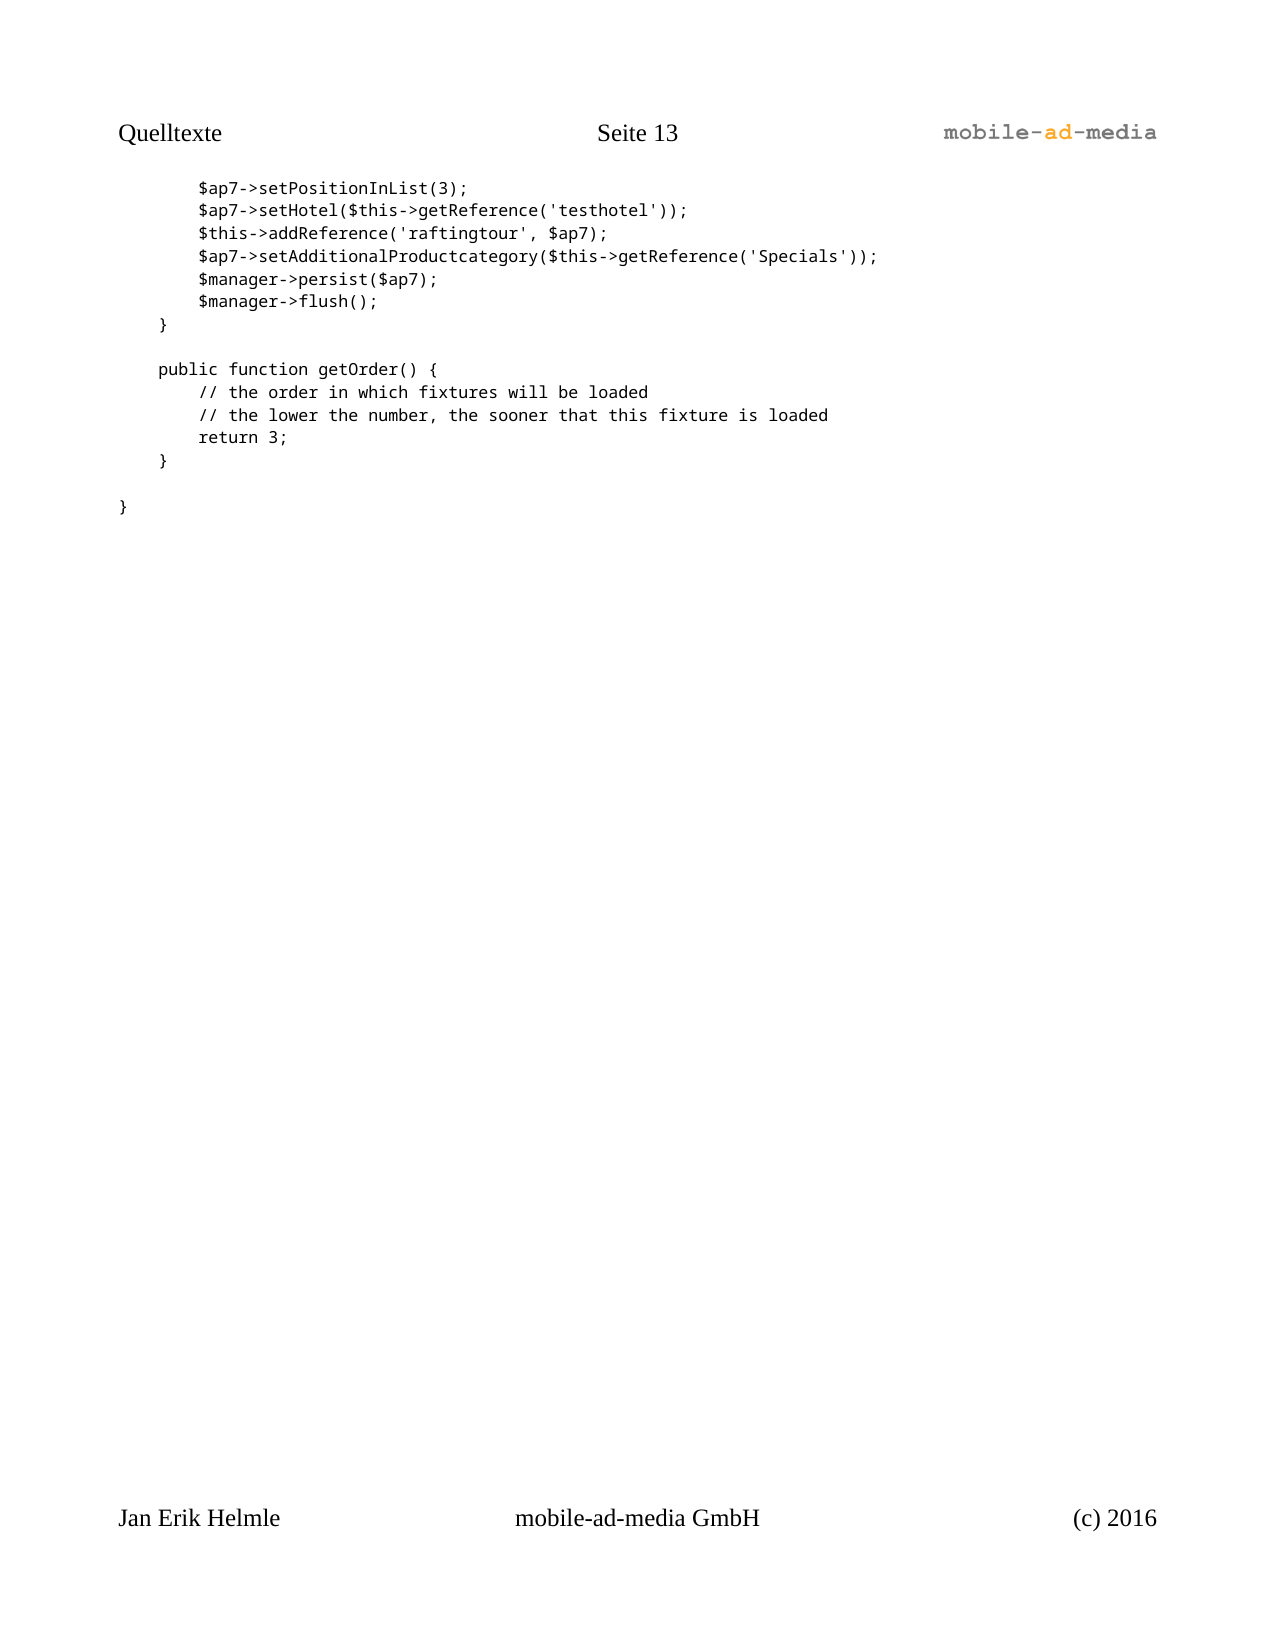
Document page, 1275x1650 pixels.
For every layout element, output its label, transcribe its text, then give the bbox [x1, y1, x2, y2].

text $manager->flush(); [118, 290, 1157, 313]
text $this->addReference('raftingtour', $ap7); [118, 222, 1157, 244]
text } [118, 494, 1157, 517]
text public function getOrder() { [118, 358, 1157, 381]
text $ap7->setAdditionalProductcategory($this->getReference('Specials')); [118, 244, 1157, 267]
text $ap7->setPositionInList(3); [118, 176, 1157, 199]
text // the order in which fixtures will be loaded [118, 381, 1157, 403]
text // the lower the number, the sooner that this fixture is loaded [118, 403, 1157, 426]
text } [118, 313, 1157, 335]
text $manager->persist($ap7); [118, 267, 1157, 290]
text $ap7->setHotel($this->getReference('testhotel')); [118, 199, 1157, 222]
text } [118, 449, 1157, 472]
text return 3; [118, 426, 1157, 449]
picture [943, 118, 1157, 145]
